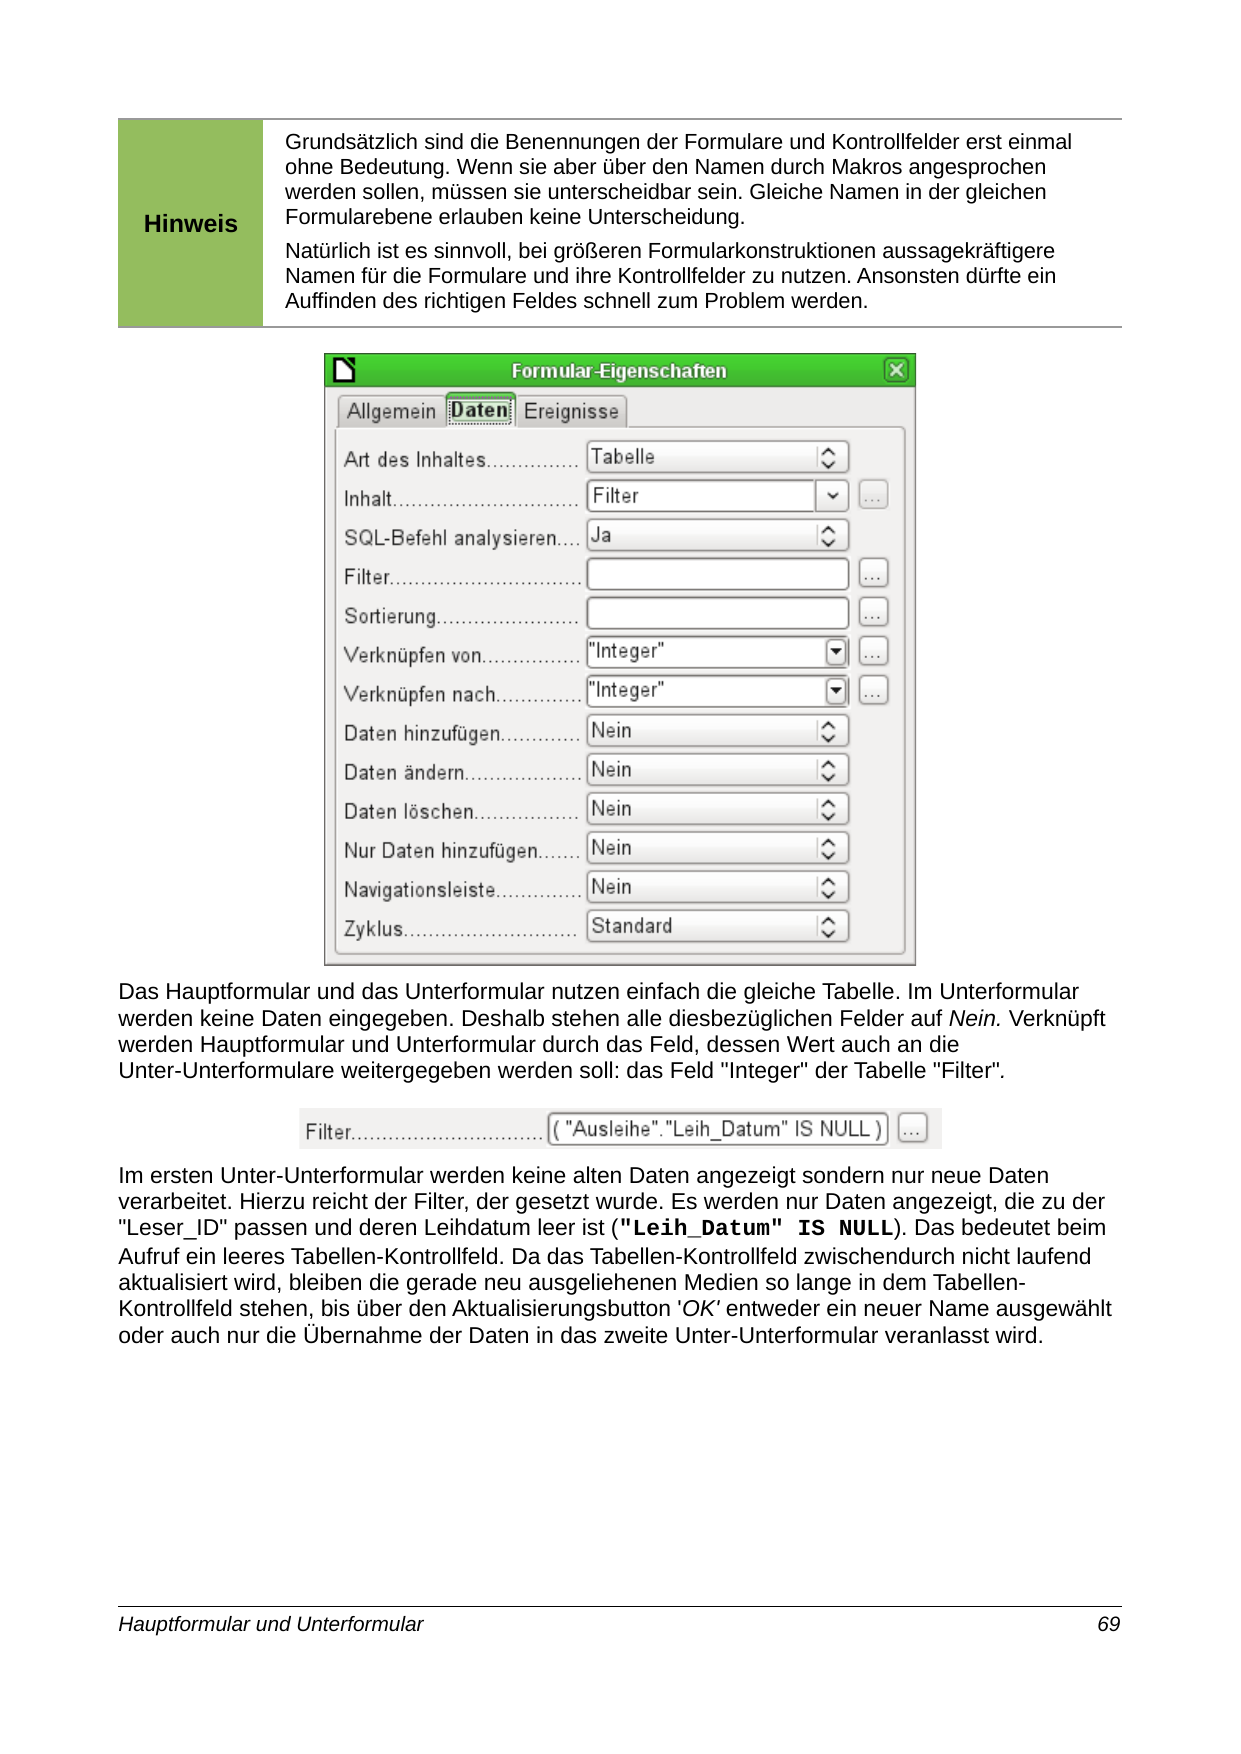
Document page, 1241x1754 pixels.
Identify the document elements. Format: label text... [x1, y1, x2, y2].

table_header Grundsätzlich sind die Benennungen der Formulare und Kontrollfelder erst einmal ohne Bedeutung. Wenn sie aber über den Namen durch Makros angesprochen werden sollen, müssen sie unterscheidbar sein. Gleiche Namen in der gleichen Formularebene erlauben keine Unterscheidung. Natürlich ist es sinnvoll, bei größeren Formularkonstruktionen aussagekräftigere Namen für die Formulare und ihre Kontrollfelder zu nutzen. Ansonsten dürfte ein Auffinden des richtigen Feldes schnell zum Problem werden. [264, 120, 1122, 326]
picture [324, 353, 917, 966]
table_header Hinweis [118, 120, 263, 326]
picture [298, 1108, 942, 1149]
text Das Hauptformular und das Unterformular nutzen einfach die gleiche Tabelle. Im Unterformular werden keine Daten eingegeben. Deshalb stehen alle diesbezüglichen Felder auf Nein. Verknüpft werden Hauptformular und Unterformular durch das Feld, dessen Wert auch an die Unter‑Unterformulare weitergegeben werden soll: das Feld "Integer" der Tabelle "Filter". [118, 978, 1122, 1083]
text Im ersten Unter-Unterformular werden keine alten Daten angezeigt sondern nur neue Daten verarbeitet. Hierzu reicht der Filter, der gesetzt wurde. Es werden nur Daten angezeigt, die zu der "Leser_ID" passen und deren Leihdatum leer ist ("Leih_Datum" IS NULL). Das bedeutet beim Aufruf ein leeres Tabellen-Kontrollfeld. Da das Tabellen-Kontrollfeld zwischendurch nicht laufend aktualisiert wird, bleiben die gerade neu ausgeliehenen Medien so lange in dem Tabellen-Kontrollfeld stehen, bis über den Aktualisierungsbutton 'OK' entweder ein neuer Name ausgewählt oder auch nur die Übernahme der Daten in das zweite Unter-Unterformular veranlasst wird. [118, 1162, 1122, 1348]
